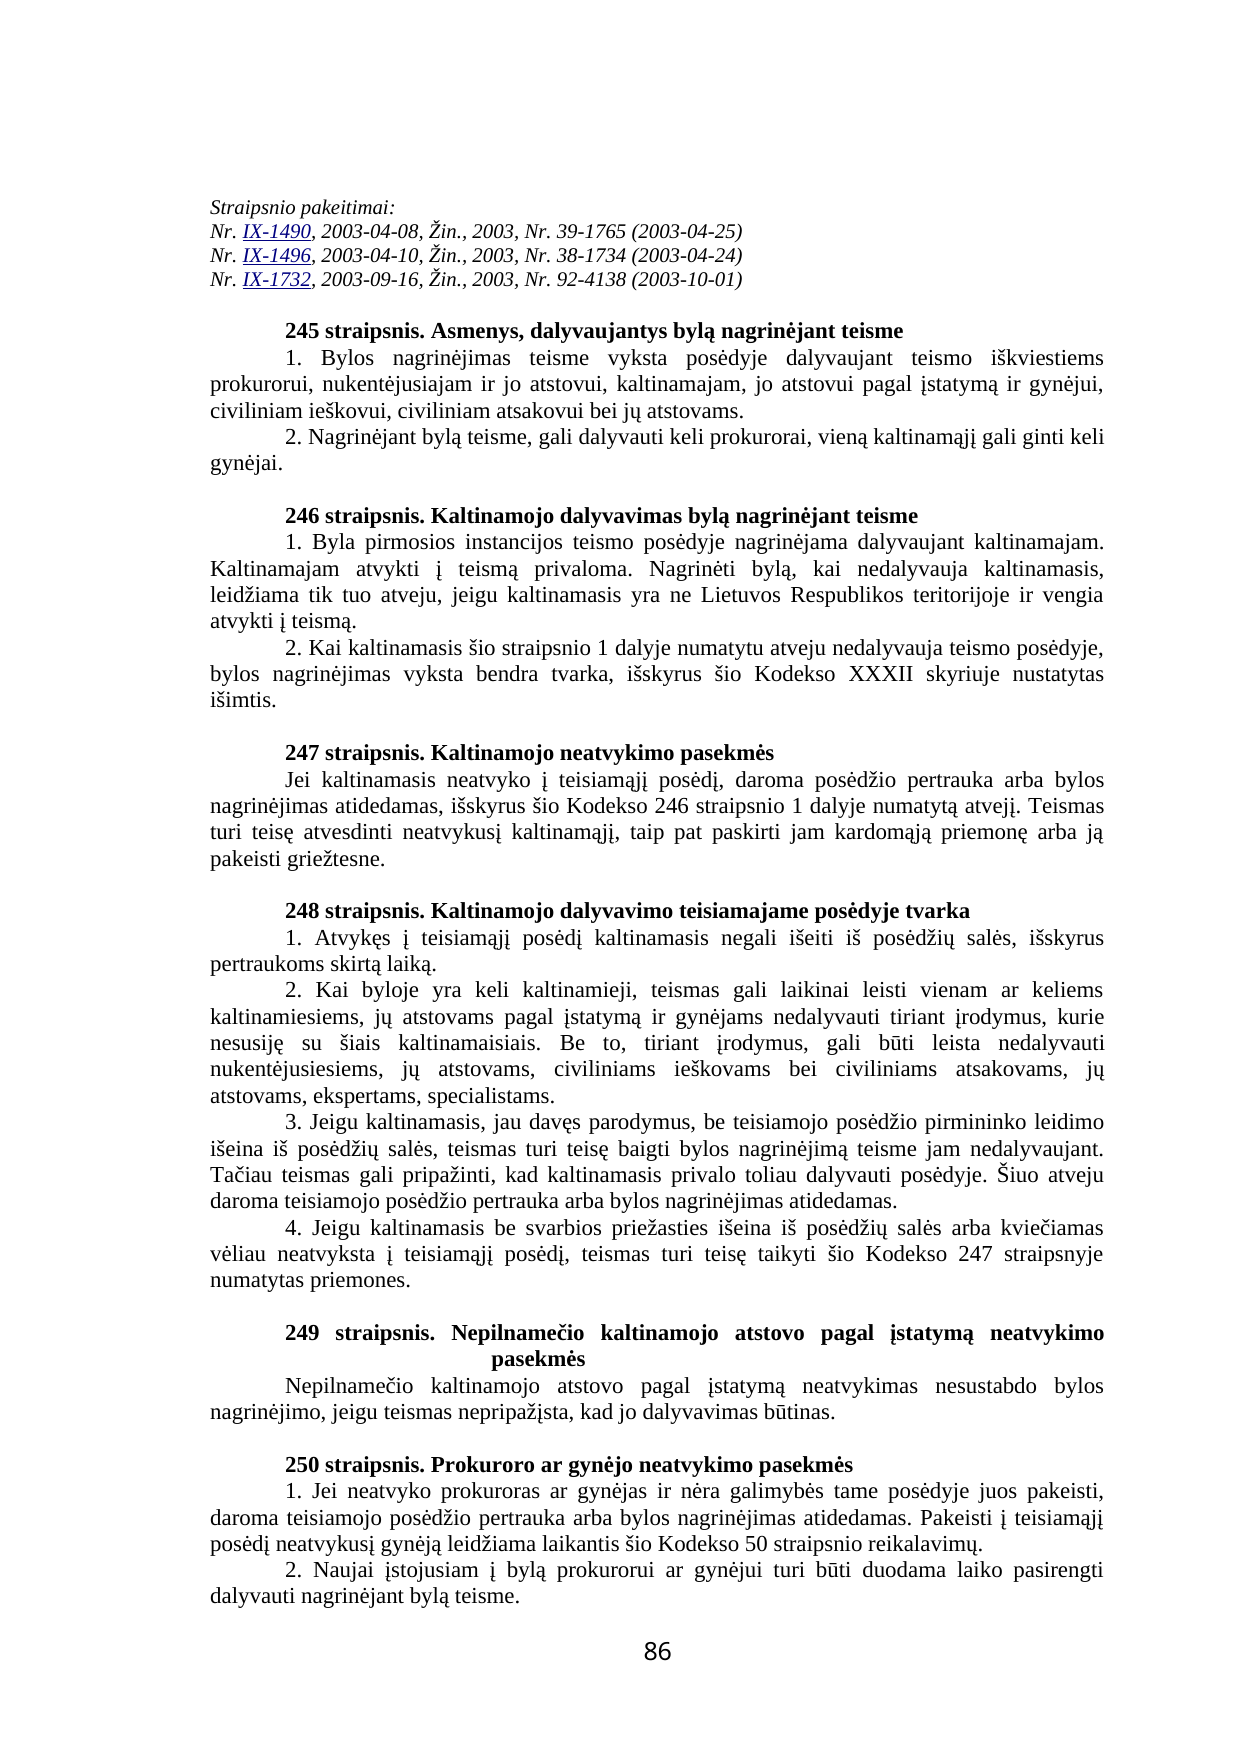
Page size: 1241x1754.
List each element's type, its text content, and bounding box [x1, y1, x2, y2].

text Straipsnio pakeitimai: [210, 195, 1106, 219]
text Nr. IX-1732, 2003-09-16, Žin., 2003, Nr. 92-4138 (2003-10-01) [210, 267, 1106, 291]
text 2. Nagrinėjant bylą teisme, gali dalyvauti keli prokurorai, vieną kaltinamąjį gali ginti keli gynėjai. [210, 423, 1106, 476]
text 1. Atvykęs į teisiamąjį posėdį kaltinamasis negali išeiti iš posėdžių salės, išskyrus pertraukoms skirtą laiką. [210, 924, 1106, 976]
text 249 straipsnis. Nepilnamečio kaltinamojo atstovo pagal įstatymą neatvykimo pasekmės [285, 1319, 1106, 1372]
text 1. Byla pirmosios instancijos teismo posėdyje nagrinėjama dalyvaujant kaltinamajam. Kaltinamajam atvykti į teismą privaloma. Nagrinėti bylą, kai nedalyvauja kaltinamasis, leidžiama tik tuo atveju, jeigu kaltinamasis yra ne Lietuvos Respublikos teritorijoje ir vengia atvykti į teismą. [210, 528, 1106, 634]
text 1. Bylos nagrinėjimas teisme vyksta posėdyje dalyvaujant teismo iškviestiems prokurorui, nukentėjusiajam ir jo atstovui, kaltinamajam, jo atstovui pagal įstatymą ir gynėjui, civiliniam ieškovui, civiliniam atsakovui bei jų atstovams. [210, 344, 1106, 423]
text 3. Jeigu kaltinamasis, jau davęs parodymus, be teisiamojo posėdžio pirmininko leidimo išeina iš posėdžių salės, teismas turi teisę baigti bylos nagrinėjimą teisme jam nedalyvaujant. Tačiau teismas gali pripažinti, kad kaltinamasis privalo toliau dalyvauti posėdyje. Šiuo atveju daroma teisiamojo posėdžio pertrauka arba bylos nagrinėjimas atidedamas. [210, 1108, 1106, 1214]
text 1. Jei neatvyko prokuroras ar gynėjas ir nėra galimybės tame posėdyje juos pakeisti, daroma teisiamojo posėdžio pertrauka arba bylos nagrinėjimas atidedamas. Pakeisti į teisiamąjį posėdį neatvykusį gynėją leidžiama laikantis šio Kodekso 50 straipsnio reikalavimų. [210, 1477, 1106, 1556]
text Nepilnamečio kaltinamojo atstovo pagal įstatymą neatvykimas nesustabdo bylos nagrinėjimo, jeigu teismas nepripažįsta, kad jo dalyvavimas būtinas. [210, 1372, 1106, 1424]
text 248 straipsnis. Kaltinamojo dalyvavimo teisiamajame posėdyje tvarka [210, 897, 1106, 924]
text 2. Kai byloje yra keli kaltinamieji, teismas gali laikinai leisti vienam ar keliems kaltinamiesiems, jų atstovams pagal įstatymą ir gynėjams nedalyvauti tiriant įrodymus, kurie nesusiję su šiais kaltinamaisiais. Be to, tiriant įrodymus, gali būti leista nedalyvauti nukentėjusiesiems, jų atstovams, civiliniams ieškovams bei civiliniams atsakovams, jų atstovams, ekspertams, specialistams. [210, 976, 1106, 1108]
text 250 straipsnis. Prokuroro ar gynėjo neatvykimo pasekmės [210, 1451, 1106, 1477]
text 2. Naujai įstojusiam į bylą prokurorui ar gynėjui turi būti duodama laiko pasirengti dalyvauti nagrinėjant bylą teisme. [210, 1556, 1106, 1609]
text 245 straipsnis. Asmenys, dalyvaujantys bylą nagrinėjant teisme [210, 318, 1106, 344]
text 4. Jeigu kaltinamasis be svarbios priežasties išeina iš posėdžių salės arba kviečiamas vėliau neatvyksta į teisiamąjį posėdį, teismas turi teisę taikyti šio Kodekso 247 straipsnyje numatytas priemones. [210, 1214, 1106, 1293]
text 246 straipsnis. Kaltinamojo dalyvavimas bylą nagrinėjant teisme [210, 502, 1106, 528]
text Jei kaltinamasis neatvyko į teisiamąjį posėdį, daroma posėdžio pertrauka arba bylos nagrinėjimas atidedamas, išskyrus šio Kodekso 246 straipsnio 1 dalyje numatytą atvejį. Teismas turi teisę atvesdinti neatvykusį kaltinamąjį, taip pat paskirti jam kardomąją priemonę arba ją pakeisti griežtesne. [210, 766, 1106, 871]
text Nr. IX-1490, 2003-04-08, Žin., 2003, Nr. 39-1765 (2003-04-25) [210, 219, 1106, 243]
text Nr. IX-1496, 2003-04-10, Žin., 2003, Nr. 38-1734 (2003-04-24) [210, 243, 1106, 267]
text 2. Kai kaltinamasis šio straipsnio 1 dalyje numatytu atveju nedalyvauja teismo posėdyje, bylos nagrinėjimas vyksta bendra tvarka, išskyrus šio Kodekso XXXII skyriuje nustatytas išimtis. [210, 634, 1106, 713]
text 247 straipsnis. Kaltinamojo neatvykimo pasekmės [210, 739, 1106, 766]
